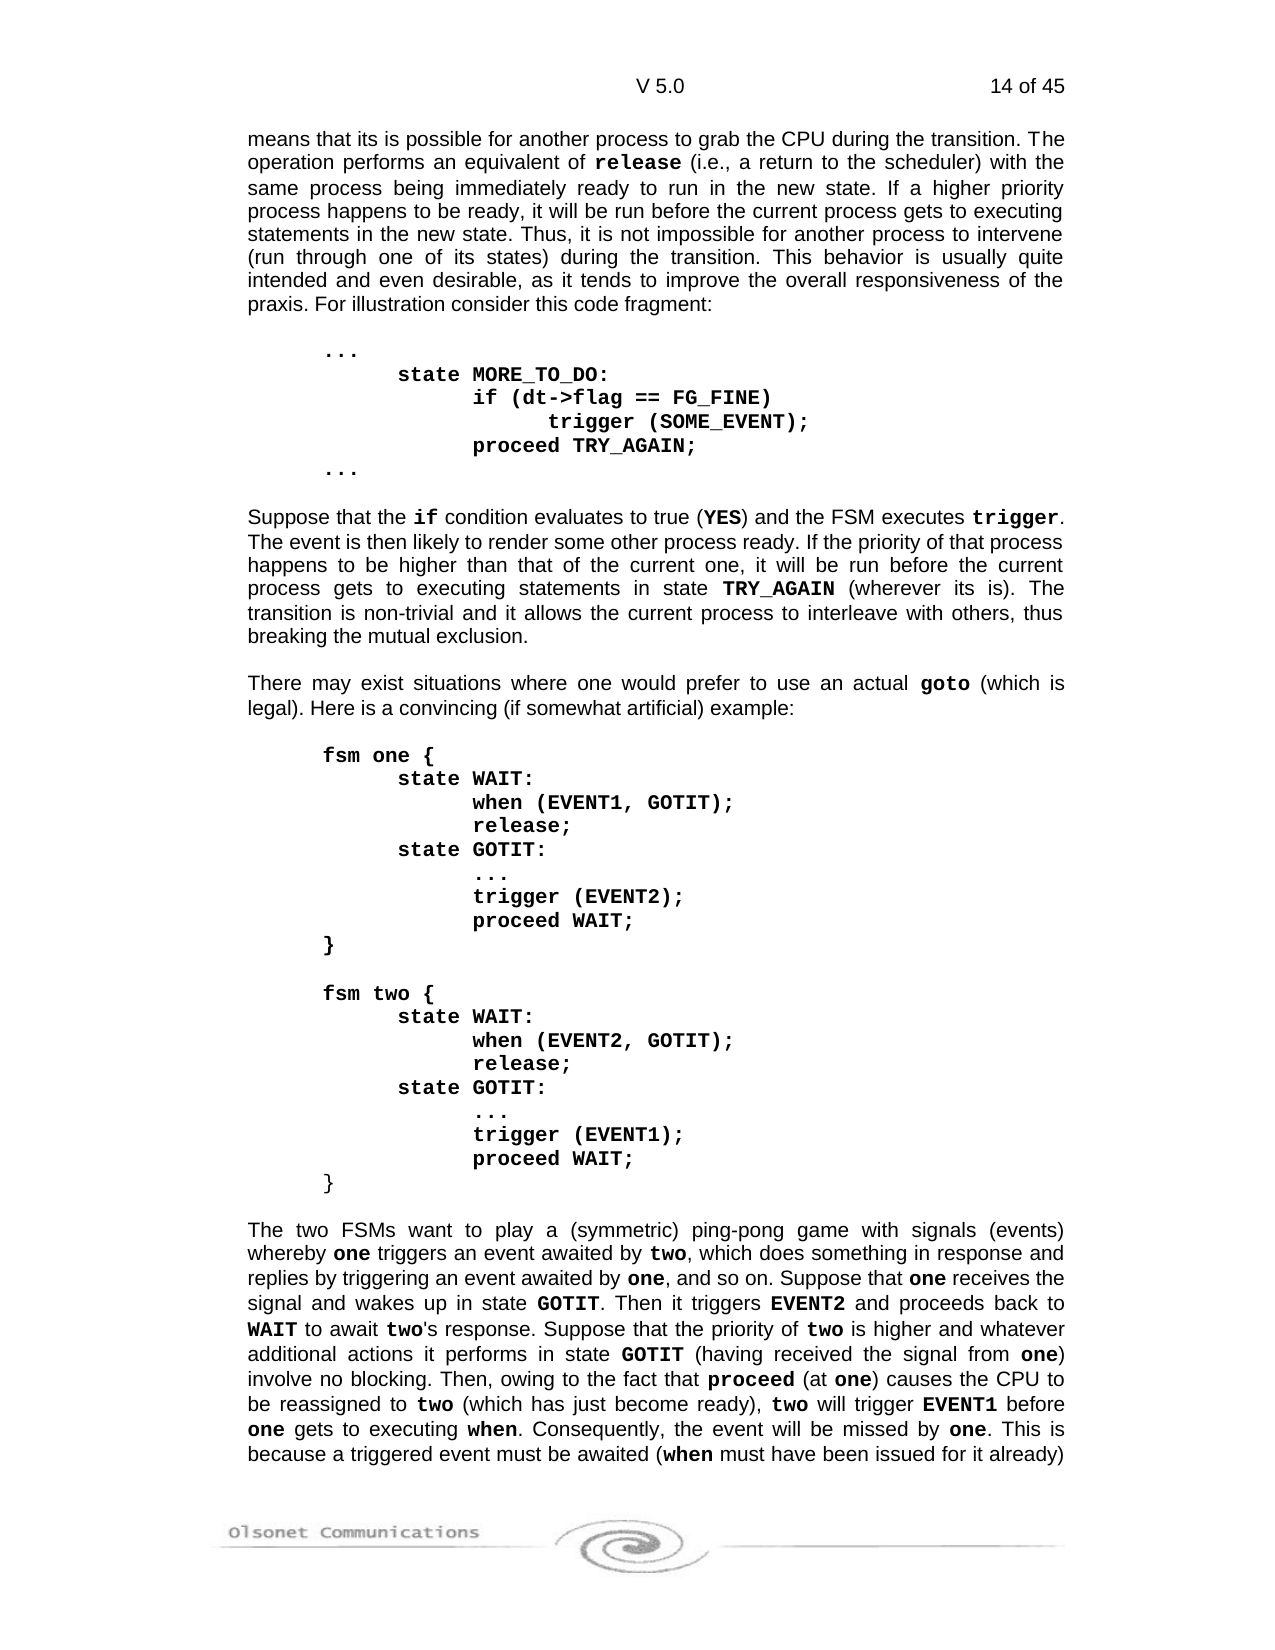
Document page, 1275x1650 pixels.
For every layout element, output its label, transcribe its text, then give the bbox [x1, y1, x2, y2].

text proceed WAIT; [247, 1148, 1065, 1172]
text state WAIT: [247, 768, 1065, 792]
text ... [247, 1101, 1065, 1124]
text when (EVENT2, GOTIT); [247, 1030, 1065, 1053]
text ... [247, 863, 1065, 886]
text state GOTIT: [247, 1077, 1065, 1101]
text state GOTIT: [247, 839, 1065, 863]
text proceed TRY_AGAIN; [247, 435, 1065, 458]
text The two FSMs want to play a (symmetric) ping-pong game with signals (events) whereby one triggers an event awaited by two, which does something in response and replies by triggering an event awaited by one, and so on. Suppose that one receives the signal and wakes up in state GOTIT. Then it triggers EVENT2 and proceeds back to WAIT to await two's response. Suppose that the priority of two is higher and whatever additional actions it performs in state GOTIT (having received the signal from one) involve no blocking. Then, owing to the fact that proceed (at one) causes the CPU to be reassigned to two (which has just become ready), two will trigger EVENT1 before one gets to executing when. Consequently, the event will be missed by one. This is because a triggered event must be awaited (when must have been issued for it already) [247, 1218, 1065, 1468]
text ... [247, 458, 1065, 482]
picture [210, 1504, 1065, 1596]
text if (dt->flag == FG_FINE) [247, 387, 1065, 411]
text fsm two { [247, 981, 1065, 1006]
text ... [247, 339, 1065, 364]
text } [247, 1172, 1065, 1195]
text There may exist situations where one would prefer to use an actual goto (which is legal). Here is a convincing (if somewhat artificial) example: [247, 672, 1065, 720]
text state WAIT: [247, 1006, 1065, 1030]
text state MORE_TO_DO: [247, 364, 1065, 387]
text means that its is possible for another process to grab the CPU during the transition. The operation performs an equivalent of release (i.e., a return to the scheduler) with the same process being immediately ready to run in the new state. If a higher priority process happens to be ready, it will be run before the current process gets to executing statements in the new state. Thus, it is not impossible for another process to intervene (run through one of its states) during the transition. This behavior is usually quite intended and even desirable, as it tends to improve the overall responsiveness of the praxis. For illustration consider this code fragment: [247, 128, 1065, 315]
text trigger (SOME_EVENT); [247, 411, 1065, 435]
text trigger (EVENT1); [247, 1124, 1065, 1148]
text when (EVENT1, GOTIT); [247, 792, 1065, 816]
text release; [247, 816, 1065, 839]
text fsm one { [247, 743, 1065, 768]
text proceed WAIT; [247, 910, 1065, 934]
text Suppose that the if condition evaluates to true (YES) and the FSM executes trigger. The event is then likely to render some other process ready. If the priority of that process happens to be higher than that of the current one, it will be run before the current process gets to executing statements in state TRY_AGAIN (wherever its is). The transition is non-trivial and it allows the current process to interleave with others, thus breaking the mutual exclusion. [247, 505, 1065, 648]
text } [247, 934, 1065, 957]
text release; [247, 1053, 1065, 1077]
text trigger (EVENT2); [247, 886, 1065, 910]
